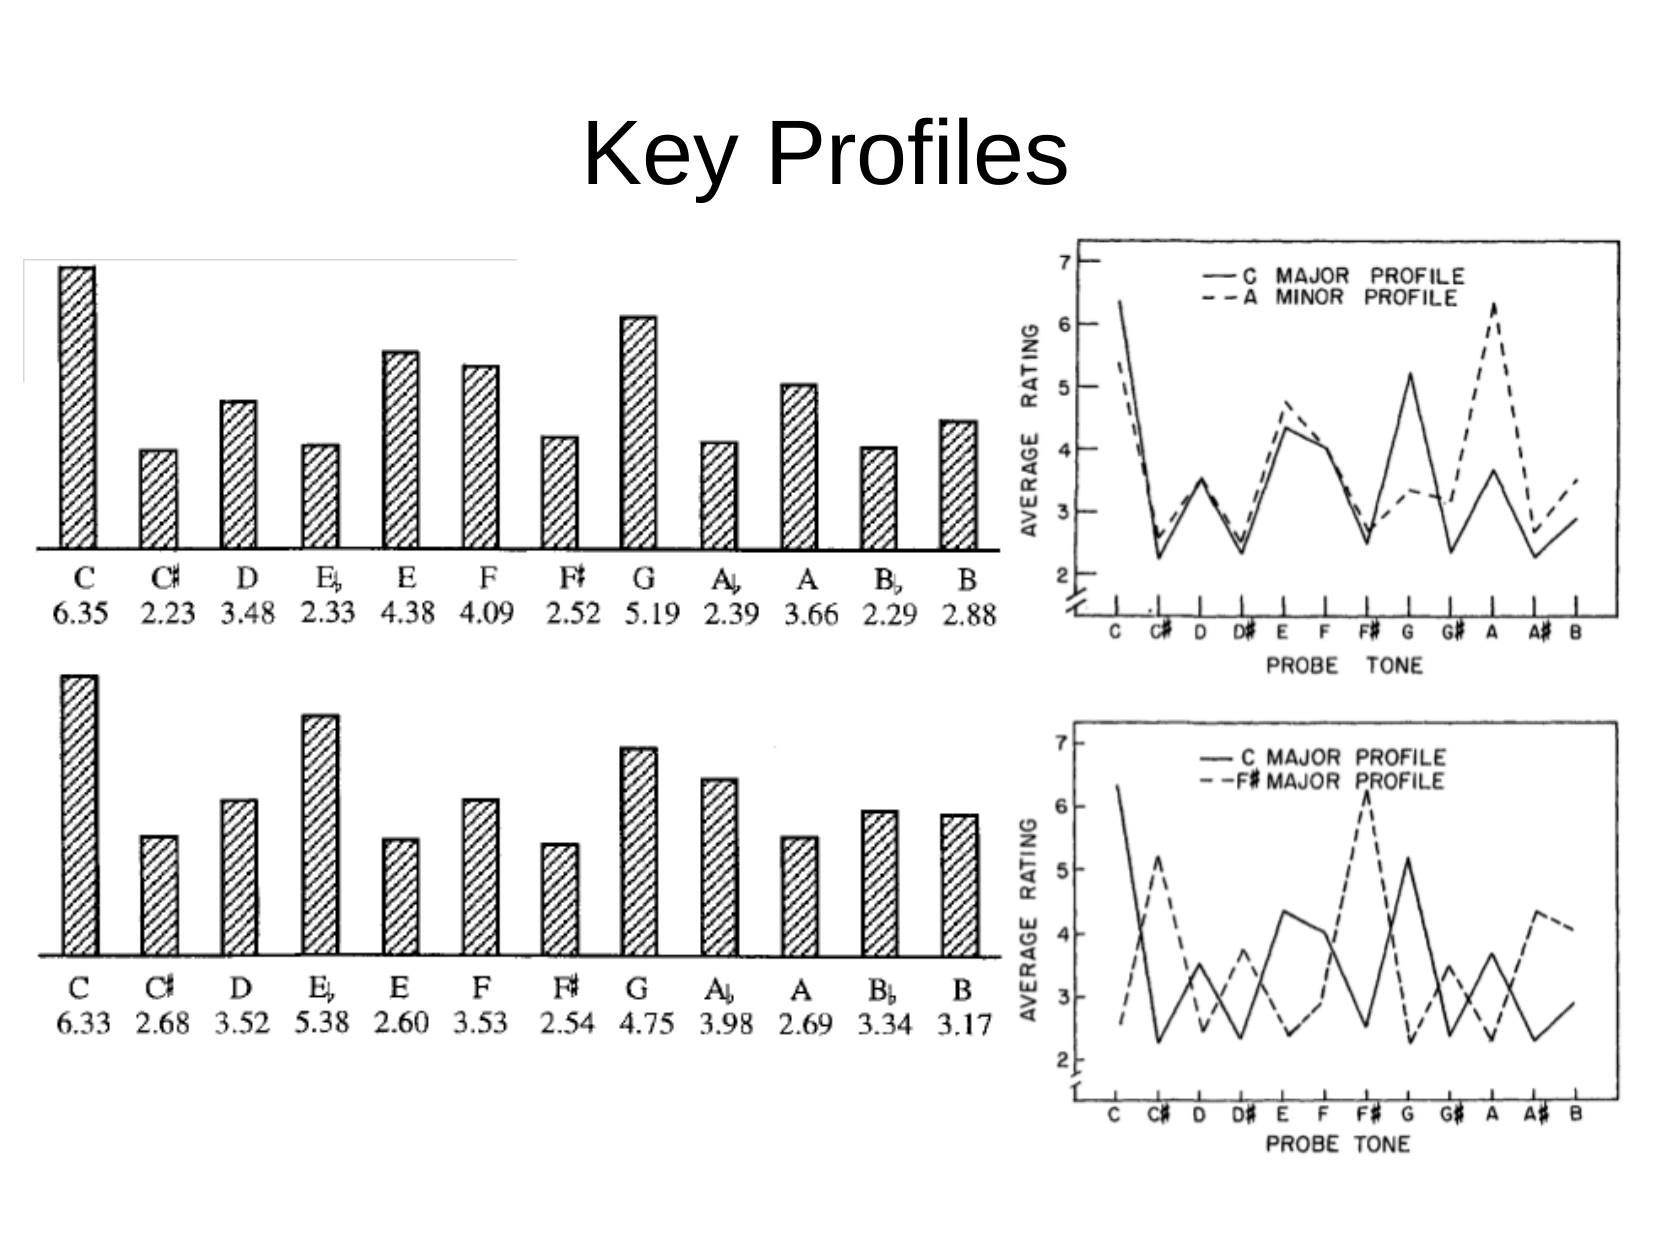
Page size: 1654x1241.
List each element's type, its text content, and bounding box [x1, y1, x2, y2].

title Key Profiles [82, 49, 1571, 257]
picture [23, 224, 1634, 1158]
